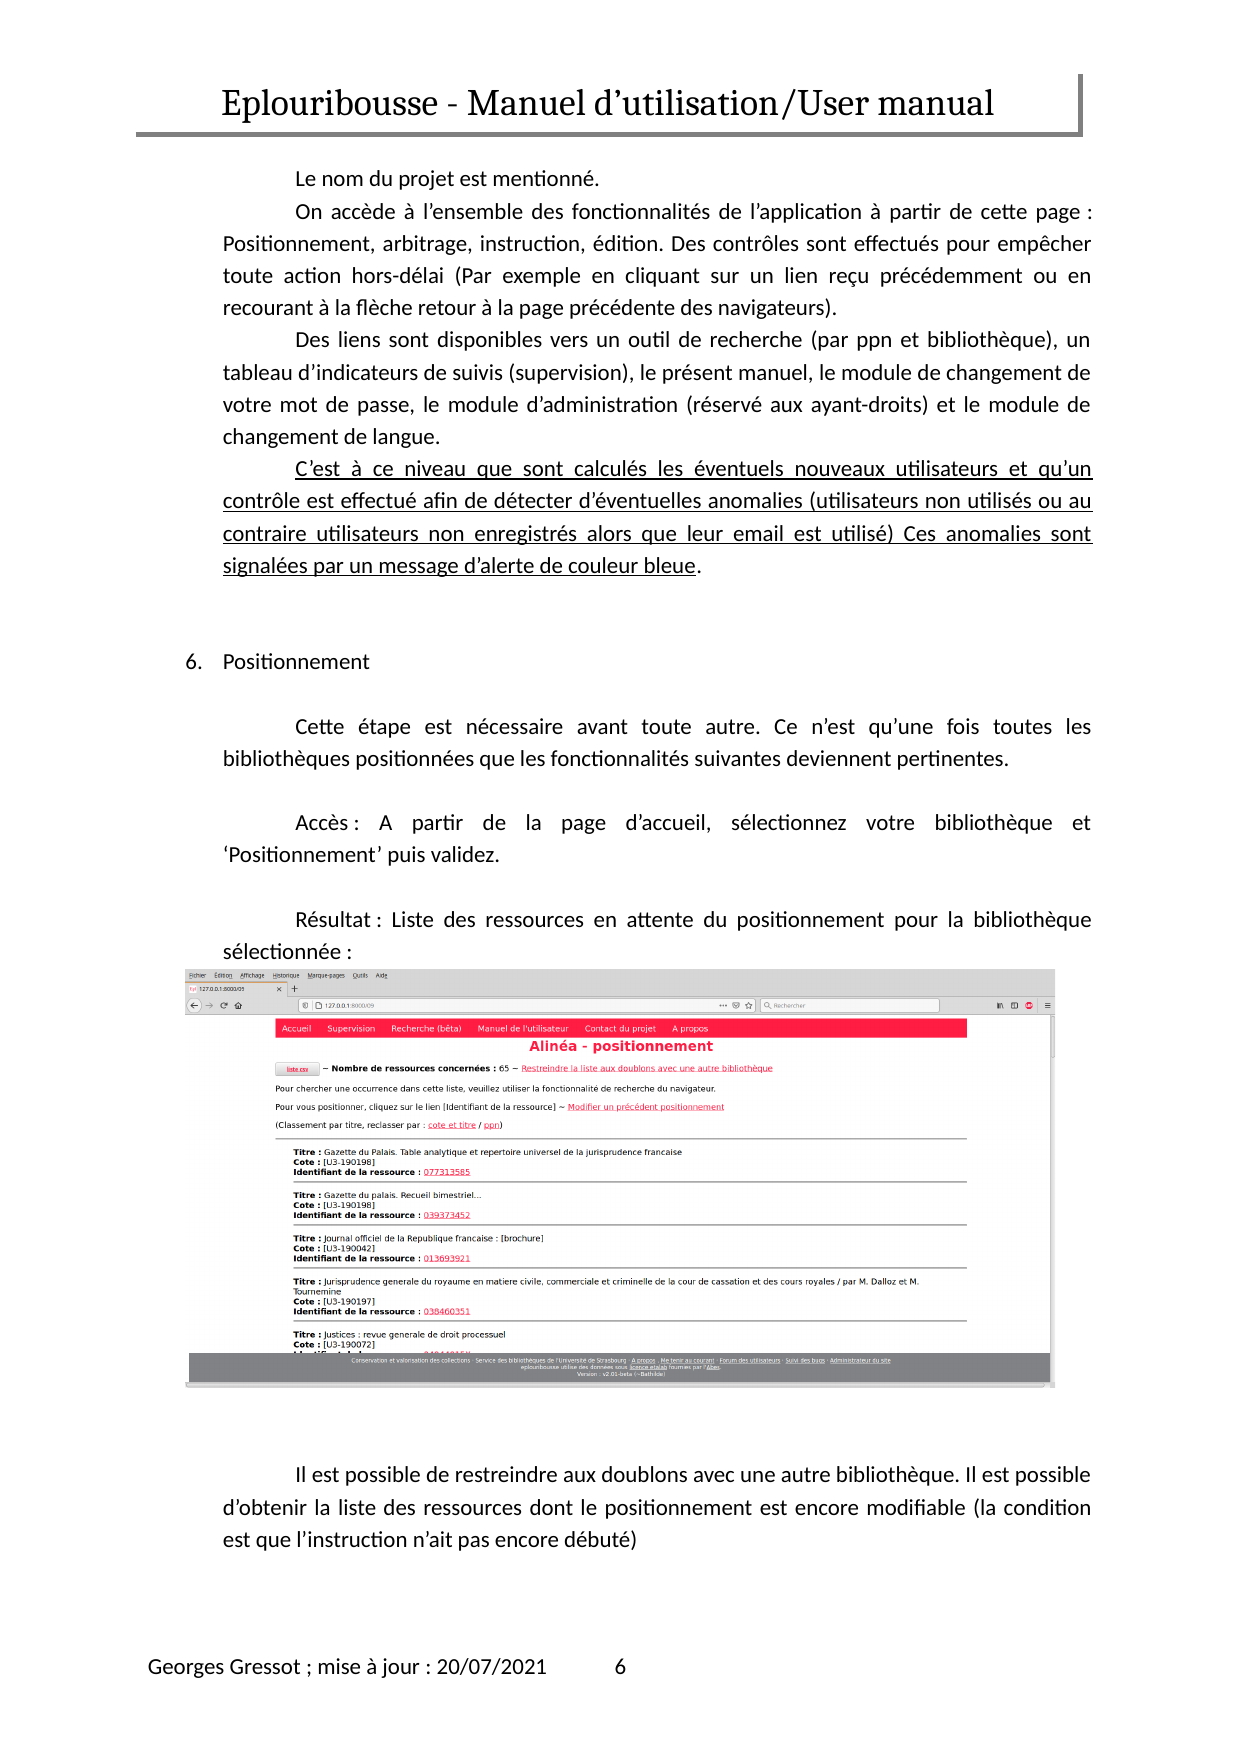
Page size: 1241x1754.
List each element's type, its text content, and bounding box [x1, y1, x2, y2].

list Accès : A partir de la page d’accueil, sélectionnez votre bibliothèque et ‘Positionnement’ puis validez. [223, 808, 1093, 868]
list signalées par un message d’alerte de couleur bleue. [223, 544, 1093, 579]
list C’est à ce niveau que sont calculés les éventuels nouveaux utilisateurs et qu’un contrôle est effectué afin de détecter d’éventuelles anomalies (utilisateurs non utilisés ou au [223, 454, 1093, 511]
list Des liens sont disponibles vers un outil de recherche (par ppn et bibliothèque), un tableau d’indicateurs de suivis (supervision), le présent manuel, le module de changement de votre mot de passe, le module d’administration (réservé aux ayant-droits) et le module de changement de langue. [223, 326, 1093, 450]
picture [185, 969, 1055, 1388]
list Cette étape est nécessaire avant toute autre. Ce n’est qu’une fois toutes les bibliothèques positionnées que les fonctionnalités suivantes deviennent pertinentes. [223, 712, 1093, 772]
list Positionnement [185, 647, 1093, 675]
list contraire utilisateurs non enregistrés alors que leur email est utilisé) Ces anomalies sont [223, 512, 1093, 543]
list On accède à l’ensemble des fonctionnalités de l’application à partir de cette page : Positionnement, arbitrage, instruction, édition. Des contrôles sont effectués pour empêcher toute action hors-délai (Par exemple en cliquant sur un lien reçu précédemment ou en recourant à la flèche retour à la page précédente des navigateurs). [223, 197, 1093, 321]
list Le nom du projet est mentionné. [223, 164, 1093, 193]
list Résultat : Liste des ressources en attente du positionnement pour la bibliothèque sélectionnée : [223, 905, 1093, 965]
list Il est possible de restreindre aux doublons avec une autre bibliothèque. Il est possible d’obtenir la liste des ressources dont le positionnement est encore modifiable (la condition est que l’instruction n’ait pas encore débuté) [223, 1461, 1093, 1553]
